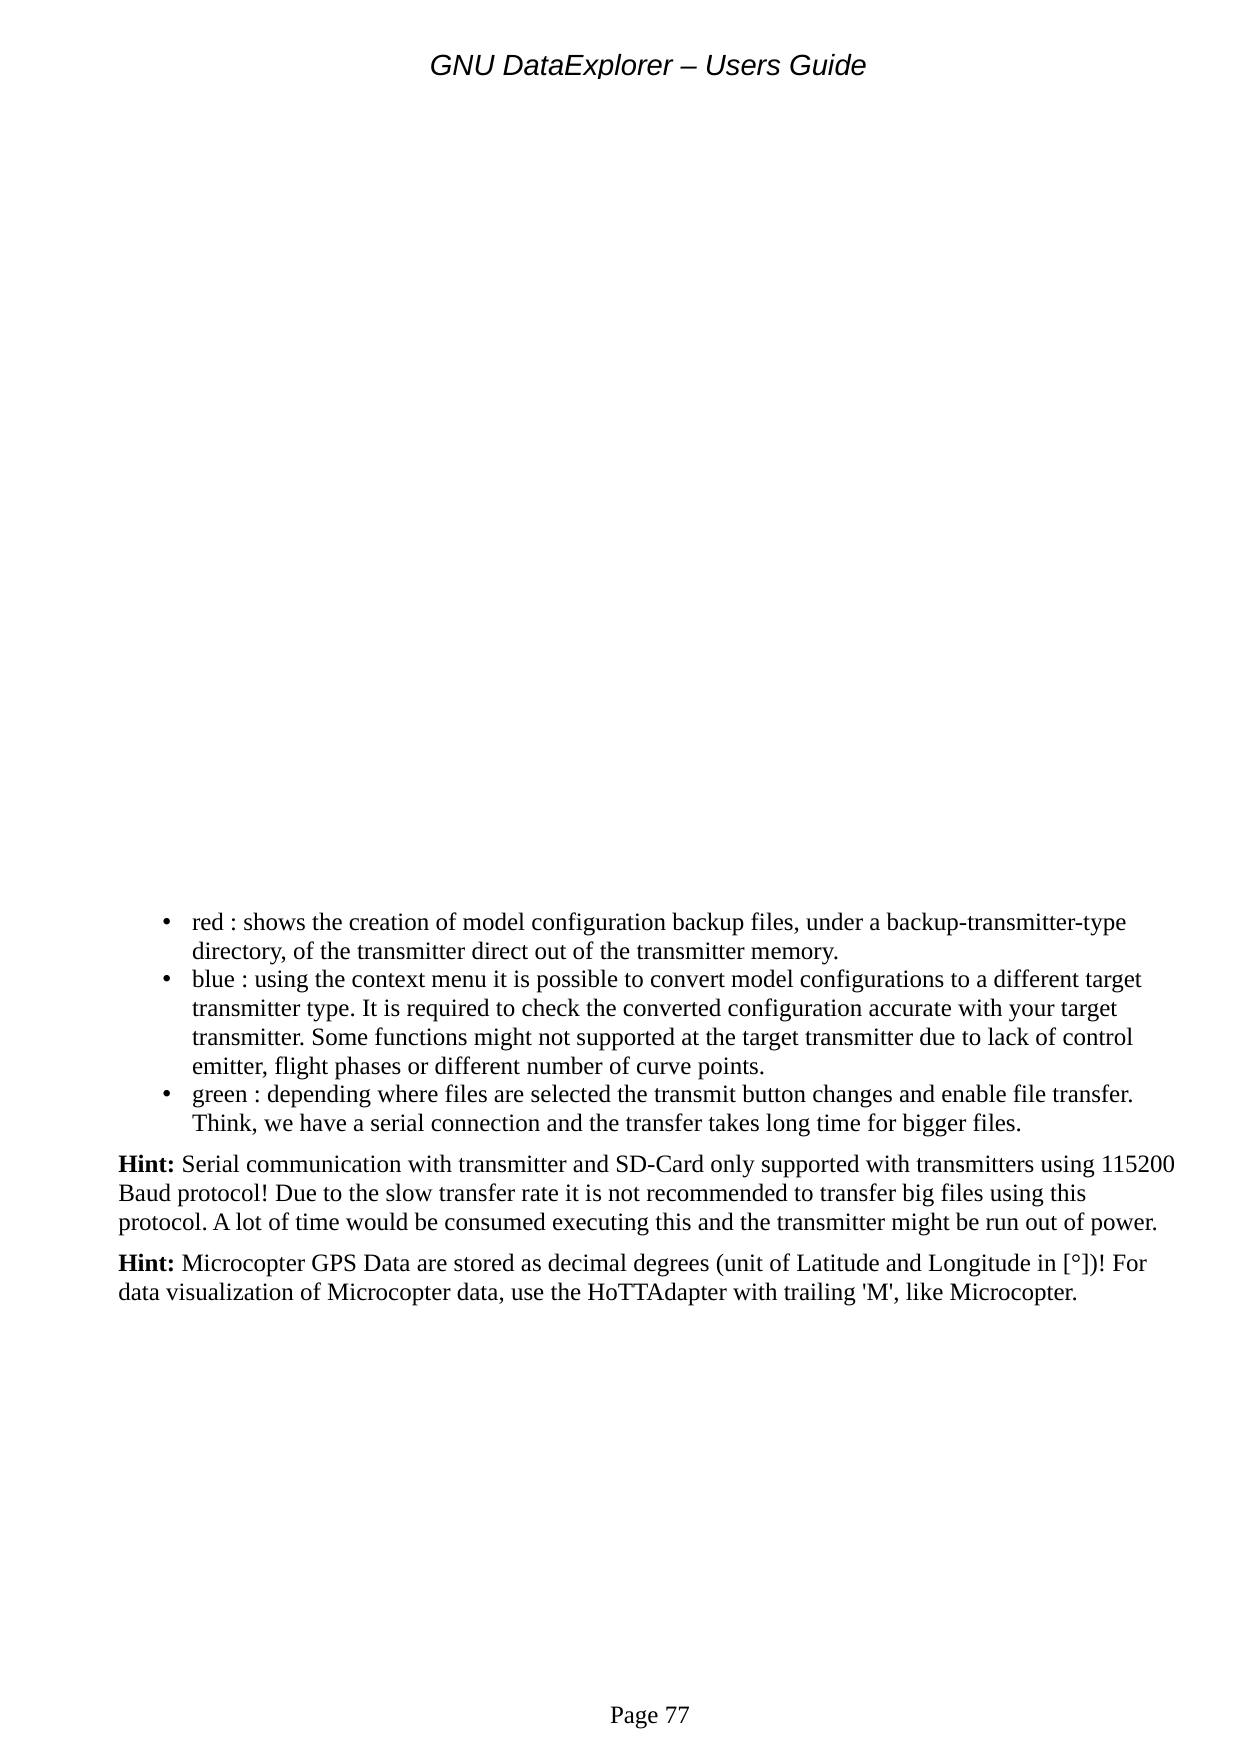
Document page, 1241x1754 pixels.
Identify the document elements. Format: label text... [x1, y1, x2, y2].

list red : shows the creation of model configuration backup files, under a backup-transmitter-type directory, of the transmitter direct out of the transmitter memory. [162, 907, 1181, 964]
list blue : using the context menu it is possible to convert model configurations to a different target transmitter type. It is required to check the converted configuration accurate with your target transmitter. Some functions might not supported at the target transmitter due to lack of control emitter, flight phases or different number of curve points. [162, 964, 1181, 1079]
text Hint: Serial communication with transmitter and SD-Card only supported with transmitters using 115200 Baud protocol! Due to the slow transfer rate it is not recommended to transfer big files using this protocol. A lot of time would be consumed executing this and the transmitter might be run out of power. [118, 1149, 1181, 1236]
list green : depending where files are selected the transmit button changes and enable file transfer. Think, we have a serial connection and the transfer takes long time for bigger files. [162, 1079, 1181, 1137]
text Hint: Microcopter GPS Data are stored as decimal degrees (unit of Latitude and Longitude in [°])! For data visualization of Microcopter data, use the HoTTAdapter with trailing 'M', like Microcopter. [118, 1248, 1181, 1306]
